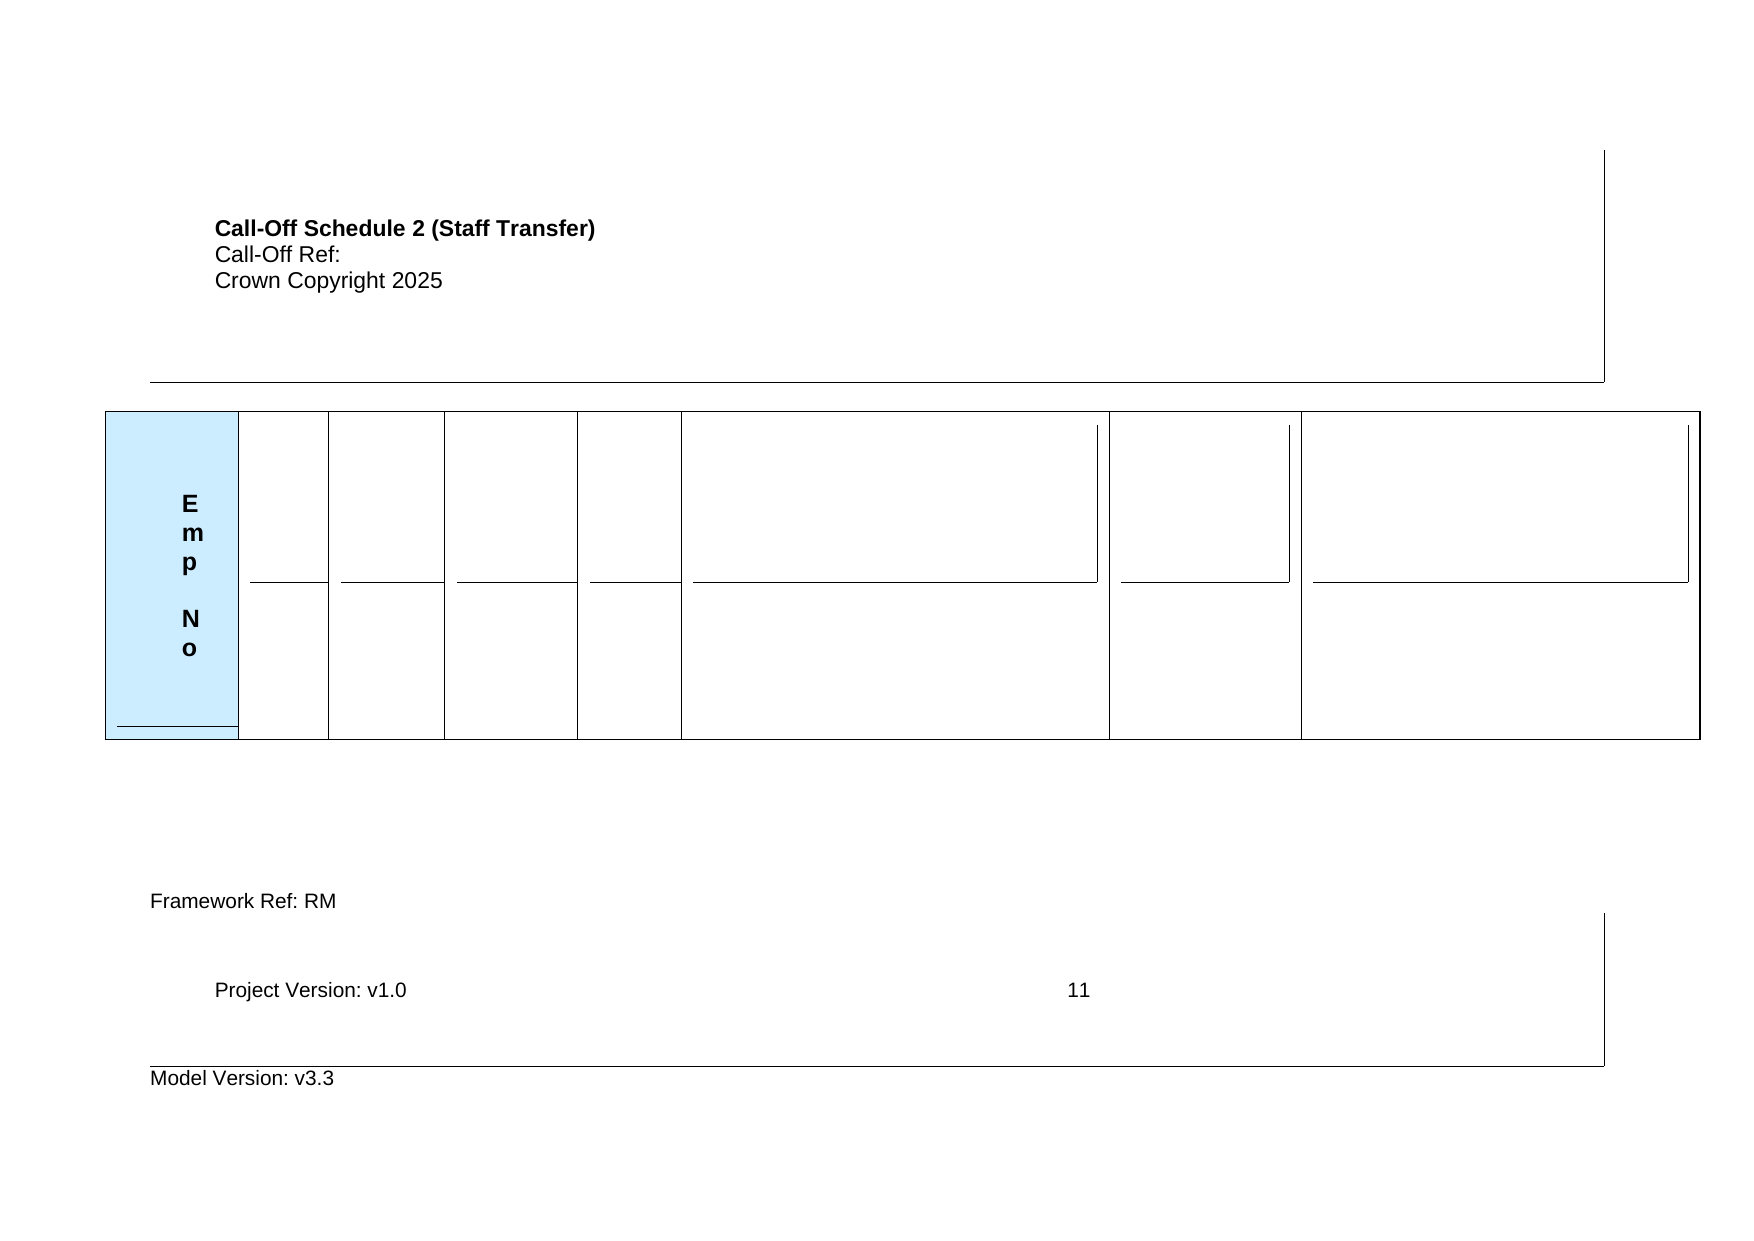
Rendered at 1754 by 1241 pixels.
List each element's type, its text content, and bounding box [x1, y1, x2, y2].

table_cell [1302, 412, 1699, 739]
table_cell Emp No [106, 412, 238, 739]
table_cell [329, 412, 444, 739]
table_cell [445, 412, 577, 739]
table_cell [1110, 412, 1301, 739]
table_cell [578, 412, 681, 739]
table_cell [682, 412, 1109, 739]
table_cell [239, 412, 328, 739]
